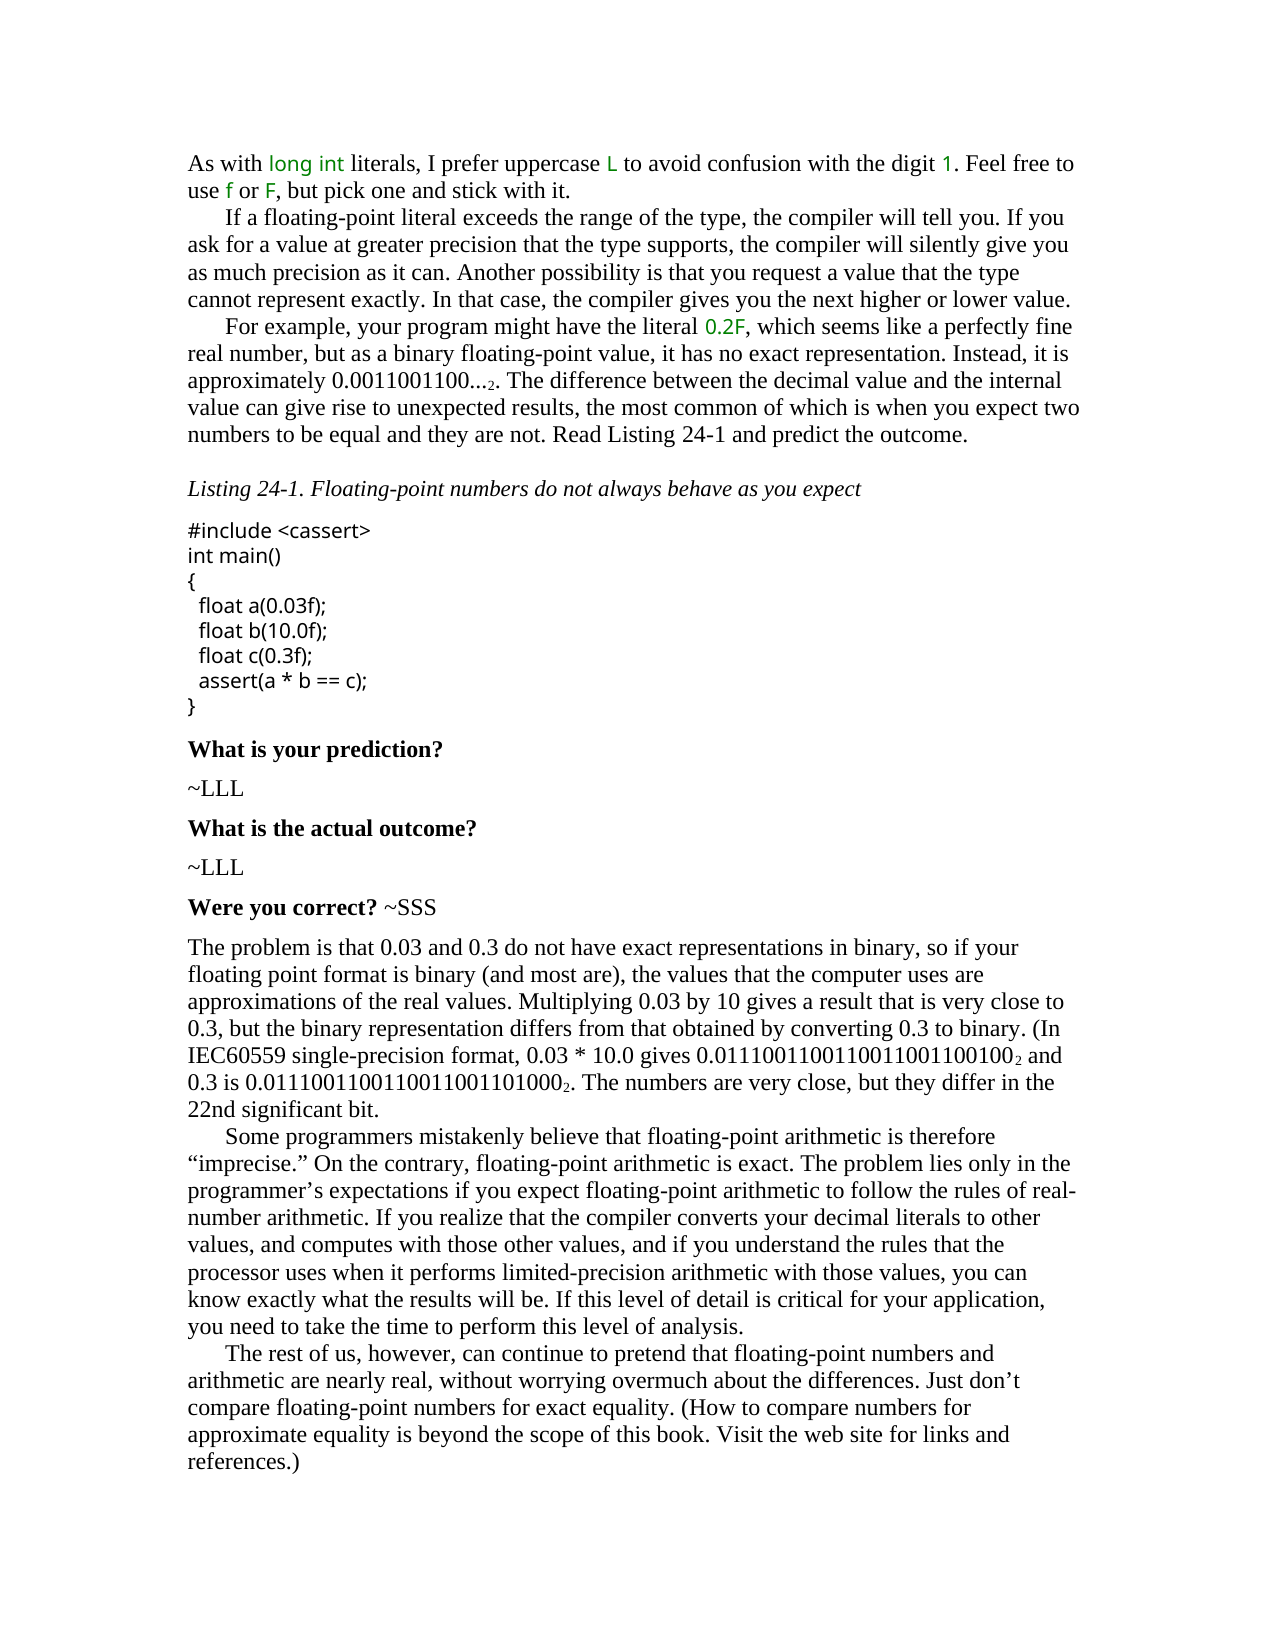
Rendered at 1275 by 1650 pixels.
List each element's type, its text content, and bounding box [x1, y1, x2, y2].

text assert(a * b == c); [187, 669, 1072, 694]
text #include <cassert> [187, 519, 1072, 544]
text Some programmers mistakenly believe that floating-point arithmetic is therefore “imprecise.” On the contrary, floating-point arithmetic is exact. The problem lies only in the programmer’s expectations if you expect floating-point arithmetic to follow the rules of real-number arithmetic. If you realize that the compiler converts your decimal literals to other values, and computes with those other values, and if you understand the rules that the processor uses when it performs limited-precision arithmetic with those values, you can know exactly what the results will be. If this level of detail is critical for your application, you need to take the time to perform this level of analysis. [187, 1123, 1087, 1339]
text As with long int literals, I prefer uppercase L to avoid confusion with the digit 1. Feel free to use f or F, but pick one and stick with it. [187, 150, 1087, 204]
text ~LLL [187, 775, 1087, 802]
text float c(0.3f); [187, 644, 1072, 669]
text int main() [187, 544, 1072, 569]
text The problem is that 0.03 and 0.3 do not have exact representations in binary, so if your floating point format is binary (and most are), the values that the computer uses are approximations of the real values. Multiplying 0.03 by 10 gives a result that is very close to 0.3, but the binary representation differs from that obtained by converting 0.3 to binary. (In IEC60559 single-precision format, 0.03 * 10.0 gives 0.01110011001100110011001002 and 0.3 is 0.01110011001100110011010002. The numbers are very close, but they differ in the 22nd significant bit. [187, 933, 1087, 1123]
text Listing 24-1. Floating-point numbers do not always behave as you expect [187, 473, 1087, 502]
text The rest of us, however, can continue to pretend that floating-point numbers and arithmetic are nearly real, without worrying overmuch about the differences. Just don’t compare floating-point numbers for exact equality. (How to compare numbers for approximate equality is beyond the scope of this book. Visit the web site for links and references.) [187, 1339, 1087, 1475]
text float a(0.03f); [187, 594, 1072, 619]
text Were you correct? ~SSS [187, 894, 1087, 921]
text For example, your program might have the literal 0.2F, which seems like a perfectly fine real number, but as a binary floating-point value, it has no exact representation. Instead, it is approximately 0.0011001100...2. The difference between the decimal value and the internal value can give rise to unexpected results, the most common of which is when you expect two numbers to be equal and they are not. Read Listing 24-1 and predict the outcome. [187, 312, 1087, 448]
text } [187, 694, 1072, 719]
text float b(10.0f); [187, 619, 1072, 644]
text ~LLL [187, 854, 1087, 881]
text If a floating-point literal exceeds the range of the type, the compiler will tell you. If you ask for a value at greater precision that the type supports, the compiler will silently give you as much precision as it can. Another possibility is that you request a value that the type cannot represent exactly. In that case, the compiler gives you the next higher or lower value. [187, 204, 1087, 312]
text What is the actual outcome? [187, 814, 1087, 842]
text What is your prediction? [187, 735, 1087, 762]
text { [187, 569, 1072, 594]
